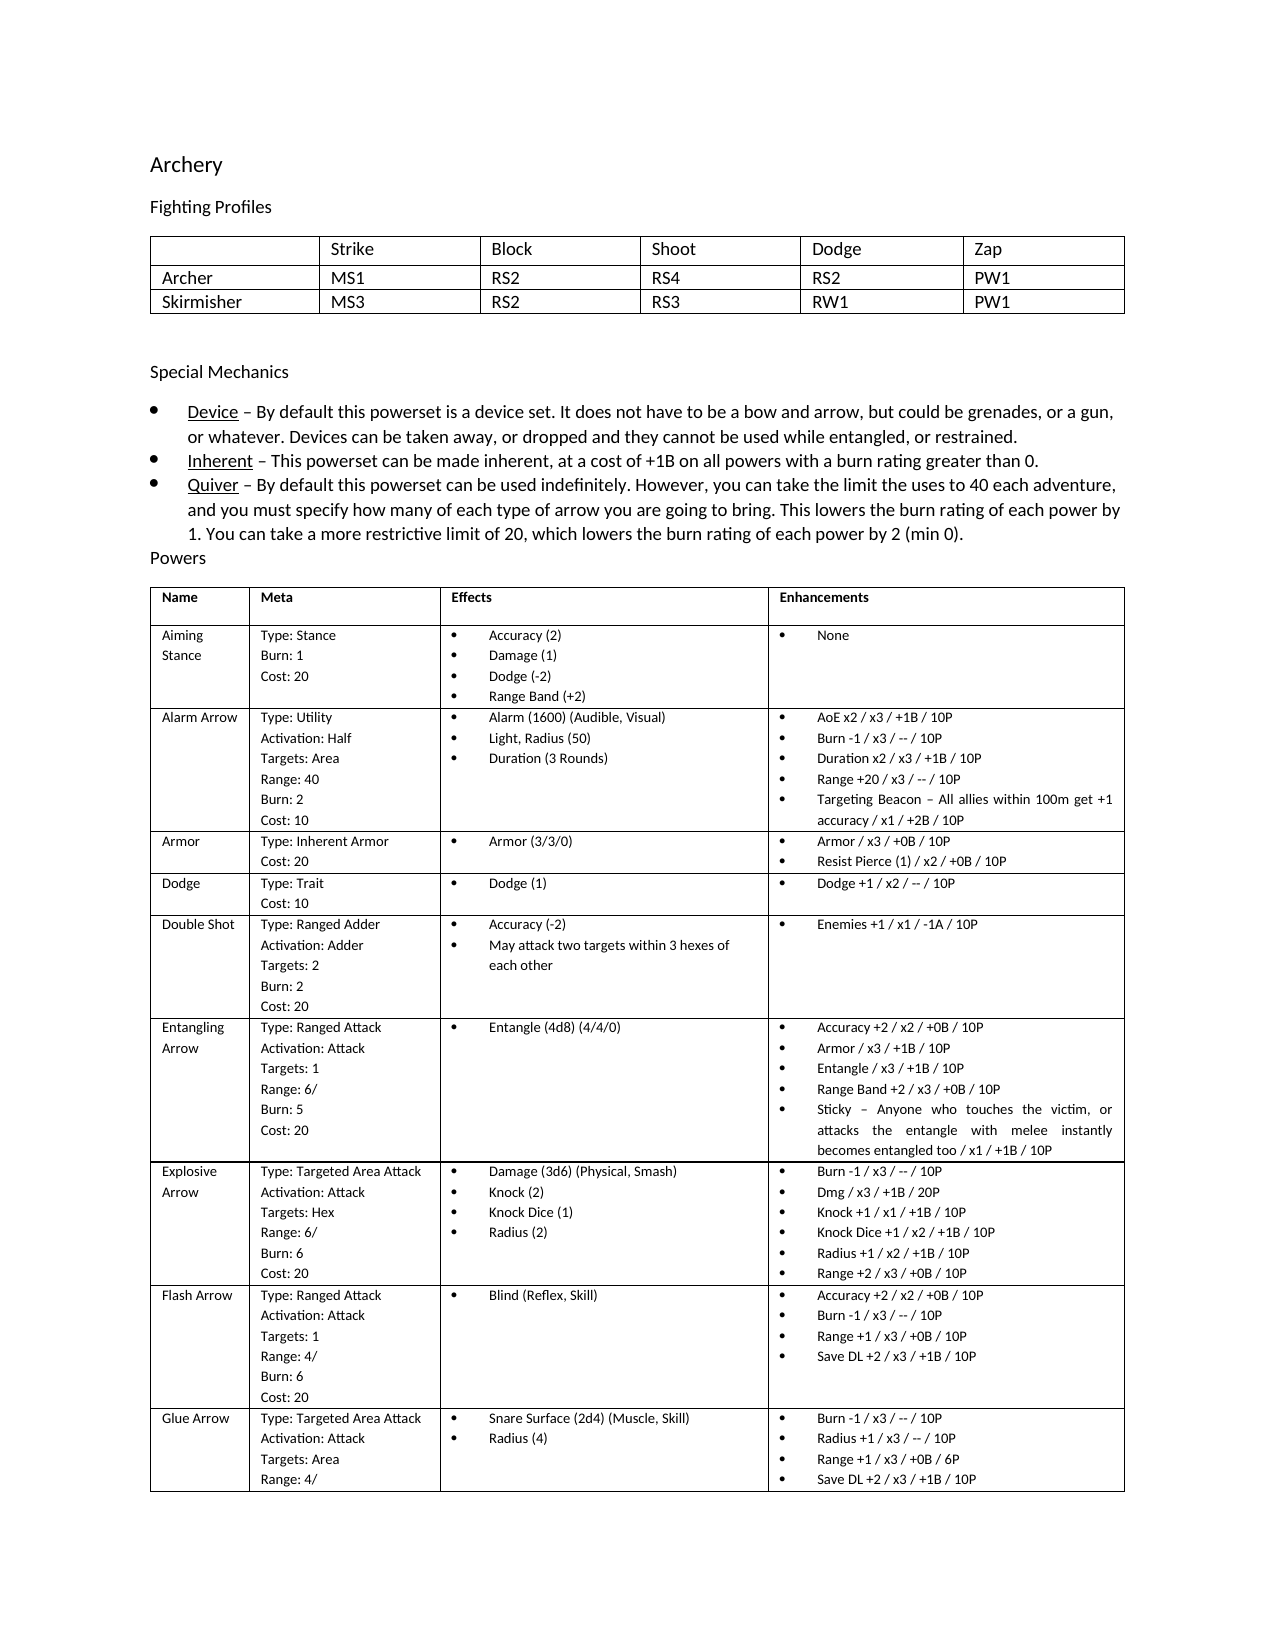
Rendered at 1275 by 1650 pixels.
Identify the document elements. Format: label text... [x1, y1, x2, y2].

text Archery [150, 150, 1125, 178]
table_cell Dodge +1 / x2 / -- / 10P [769, 874, 1124, 914]
table_header Dodge [801, 237, 963, 265]
table_cell Burn -1 / x3 / -- / 10P Radius +1 / x3 / -- / 10P Range +1 / x3 / +0B / 6P Save DL +2 / x3 / +1B / 10P [769, 1409, 1124, 1491]
table_cell RS4 [641, 266, 800, 289]
table_cell Accuracy (-2) May attack two targets within 3 hexes of each other [441, 916, 768, 1018]
table_cell RS2 [481, 266, 640, 289]
table_cell Blind (Reflex, Skill) [441, 1286, 768, 1408]
table_header Name [151, 588, 249, 625]
table_cell Type: Targeted Area Attack Activation: Attack Targets: Area Range: 4/ [250, 1409, 440, 1491]
text Special Mechanics [150, 360, 1125, 383]
table_cell Type: Targeted Area Attack Activation: Attack Targets: Hex Range: 6/ Burn: 6 Cost: 20 [250, 1163, 440, 1285]
table_cell Accuracy +2 / x2 / +0B / 10P Armor / x3 / +1B / 10P Entangle / x3 / +1B / 10P Range Band +2 / x3 / +0B / 10P Sticky – Anyone who touches the victim, or attacks the entangle with melee instantly becomes entangled too / x1 / +1B / 10P [769, 1019, 1124, 1161]
table_cell Entangle (4d8) (4/4/0) [441, 1019, 768, 1161]
table_cell Aiming Stance [151, 626, 249, 708]
table_cell RS3 [641, 290, 800, 313]
table_cell Alarm Arrow [151, 709, 249, 831]
table_cell PW1 [964, 290, 1124, 313]
table_cell MS3 [320, 290, 480, 313]
table_cell Type: Stance Burn: 1 Cost: 20 [250, 626, 440, 708]
table_cell Flash Arrow [151, 1286, 249, 1408]
table_header Strike [320, 237, 480, 265]
table_cell Enemies +1 / x1 / -1A / 10P [769, 916, 1124, 1018]
text Powers [150, 547, 1125, 569]
table_cell None [769, 626, 1124, 708]
table_cell Type: Ranged Attack Activation: Attack Targets: 1 Range: 6/ Burn: 5 Cost: 20 [250, 1019, 440, 1161]
table_cell Skirmisher [151, 290, 319, 313]
table_header Shoot [641, 237, 800, 265]
table_cell Alarm (1600) (Audible, Visual) Light, Radius (50) Duration (3 Rounds) [441, 709, 768, 831]
table_cell Damage (3d6) (Physical, Smash) Knock (2) Knock Dice (1) Radius (2) [441, 1163, 768, 1285]
table_header Enhancements [769, 588, 1124, 625]
table_cell Accuracy (2) Damage (1) Dodge (-2) Range Band (+2) [441, 626, 768, 708]
table_cell RW1 [801, 290, 963, 313]
table_cell Glue Arrow [151, 1409, 249, 1491]
list Inherent – This powerset can be made inherent, at a cost of +1B on all powers with a burn rating greater than 0. [150, 449, 1125, 472]
table_header Meta [250, 588, 440, 625]
table_cell Type: Ranged Attack Activation: Attack Targets: 1 Range: 4/ Burn: 6 Cost: 20 [250, 1286, 440, 1408]
table_cell AoE x2 / x3 / +1B / 10P Burn -1 / x3 / -- / 10P Duration x2 / x3 / +1B / 10P Range +20 / x3 / -- / 10P Targeting Beacon – All allies within 100m get +1 accuracy / x1 / +2B / 10P [769, 709, 1124, 831]
table_cell Snare Surface (2d4) (Muscle, Skill) Radius (4) [441, 1409, 768, 1491]
table_cell Dodge (1) [441, 874, 768, 914]
table_cell Archer [151, 266, 319, 289]
table_cell Type: Ranged Adder Activation: Adder Targets: 2 Burn: 2 Cost: 20 [250, 916, 440, 1018]
table_cell PW1 [964, 266, 1124, 289]
table_cell Accuracy +2 / x2 / +0B / 10P Burn -1 / x3 / -- / 10P Range +1 / x3 / +0B / 10P Save DL +2 / x3 / +1B / 10P [769, 1286, 1124, 1408]
table_cell Double Shot [151, 916, 249, 1018]
table_cell Armor [151, 832, 249, 873]
list Quiver – By default this powerset can be used indefinitely. However, you can take the limit the uses to 40 each adventure, and you must specify how many of each type of arrow you are going to bring. This lowers the burn rating of each power by 1. You can take a more restrictive limit of 20, which lowers the burn rating of each power by 2 (min 0). [150, 473, 1125, 545]
list Device – By default this powerset is a device set. It does not have to be a bow and arrow, but could be grenades, or a gun, or whatever. Devices can be taken away, or dropped and they cannot be used while entangled, or restrained. [150, 400, 1125, 448]
table_cell RS2 [801, 266, 963, 289]
table_cell MS1 [320, 266, 480, 289]
table_cell Armor / x3 / +0B / 10P Resist Pierce (1) / x2 / +0B / 10P [769, 832, 1124, 873]
table_cell Explosive Arrow [151, 1163, 249, 1285]
table_cell Armor (3/3/0) [441, 832, 768, 873]
table_cell Type: Trait Cost: 10 [250, 874, 440, 914]
table_cell Type: Utility Activation: Half Targets: Area Range: 40 Burn: 2 Cost: 10 [250, 709, 440, 831]
table_cell Dodge [151, 874, 249, 914]
table_header [151, 237, 319, 265]
table_header Effects [441, 588, 768, 625]
table_cell RS2 [481, 290, 640, 313]
text Fighting Profiles [150, 196, 1125, 219]
table_cell Burn -1 / x3 / -- / 10P Dmg / x3 / +1B / 20P Knock +1 / x1 / +1B / 10P Knock Dice +1 / x2 / +1B / 10P Radius +1 / x2 / +1B / 10P Range +2 / x3 / +0B / 10P [769, 1163, 1124, 1285]
table_cell Entangling Arrow [151, 1019, 249, 1161]
table_cell Type: Inherent Armor Cost: 20 [250, 832, 440, 873]
table_header Zap [964, 237, 1124, 265]
table_header Block [481, 237, 640, 265]
